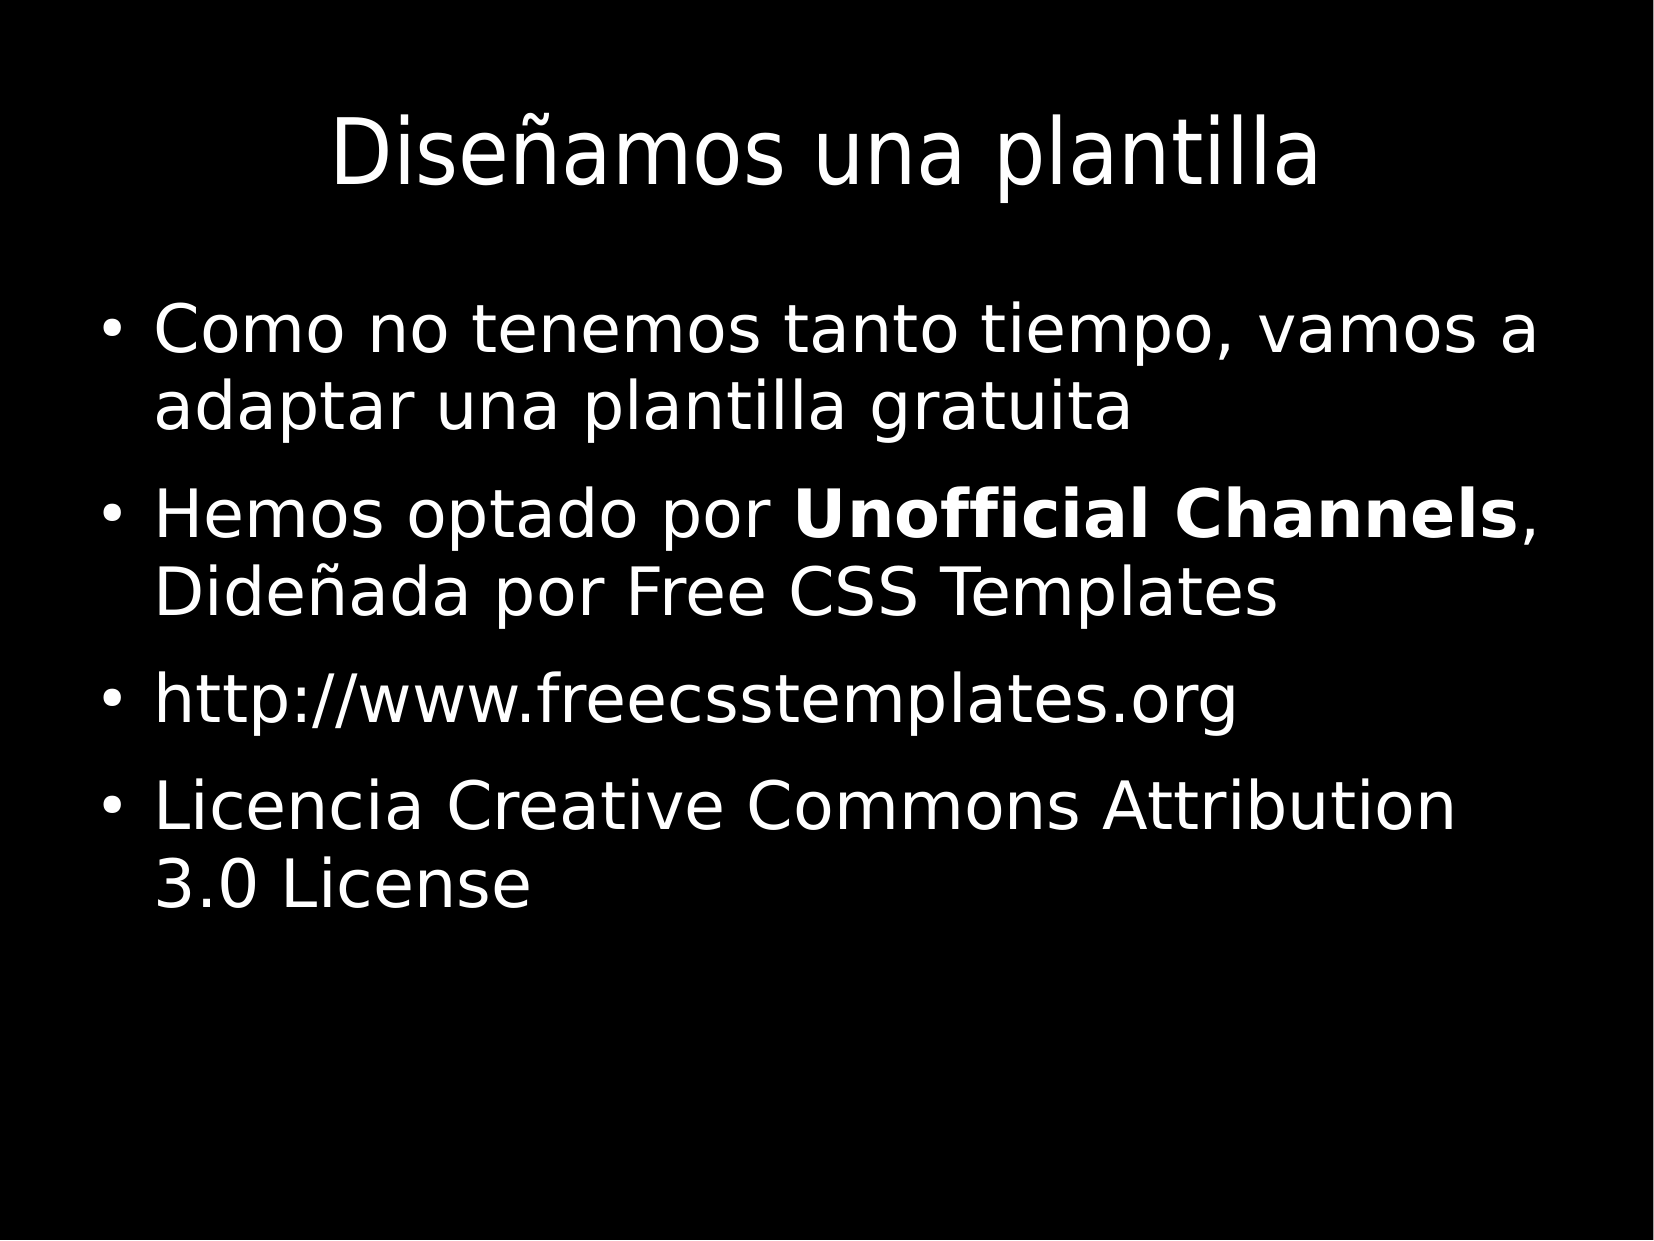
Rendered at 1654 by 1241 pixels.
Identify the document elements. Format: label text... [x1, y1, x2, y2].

list Como no tenemos tanto tiempo, vamos a adaptar una plantilla gratuita Hemos optado por Unofficial Channels, Dideñada por Free CSS Templates http://www.freecsstemplates.org Licencia Creative Commons Attribution 3.0 License [82, 290, 1571, 1109]
title Diseñamos una plantilla [82, 49, 1571, 257]
